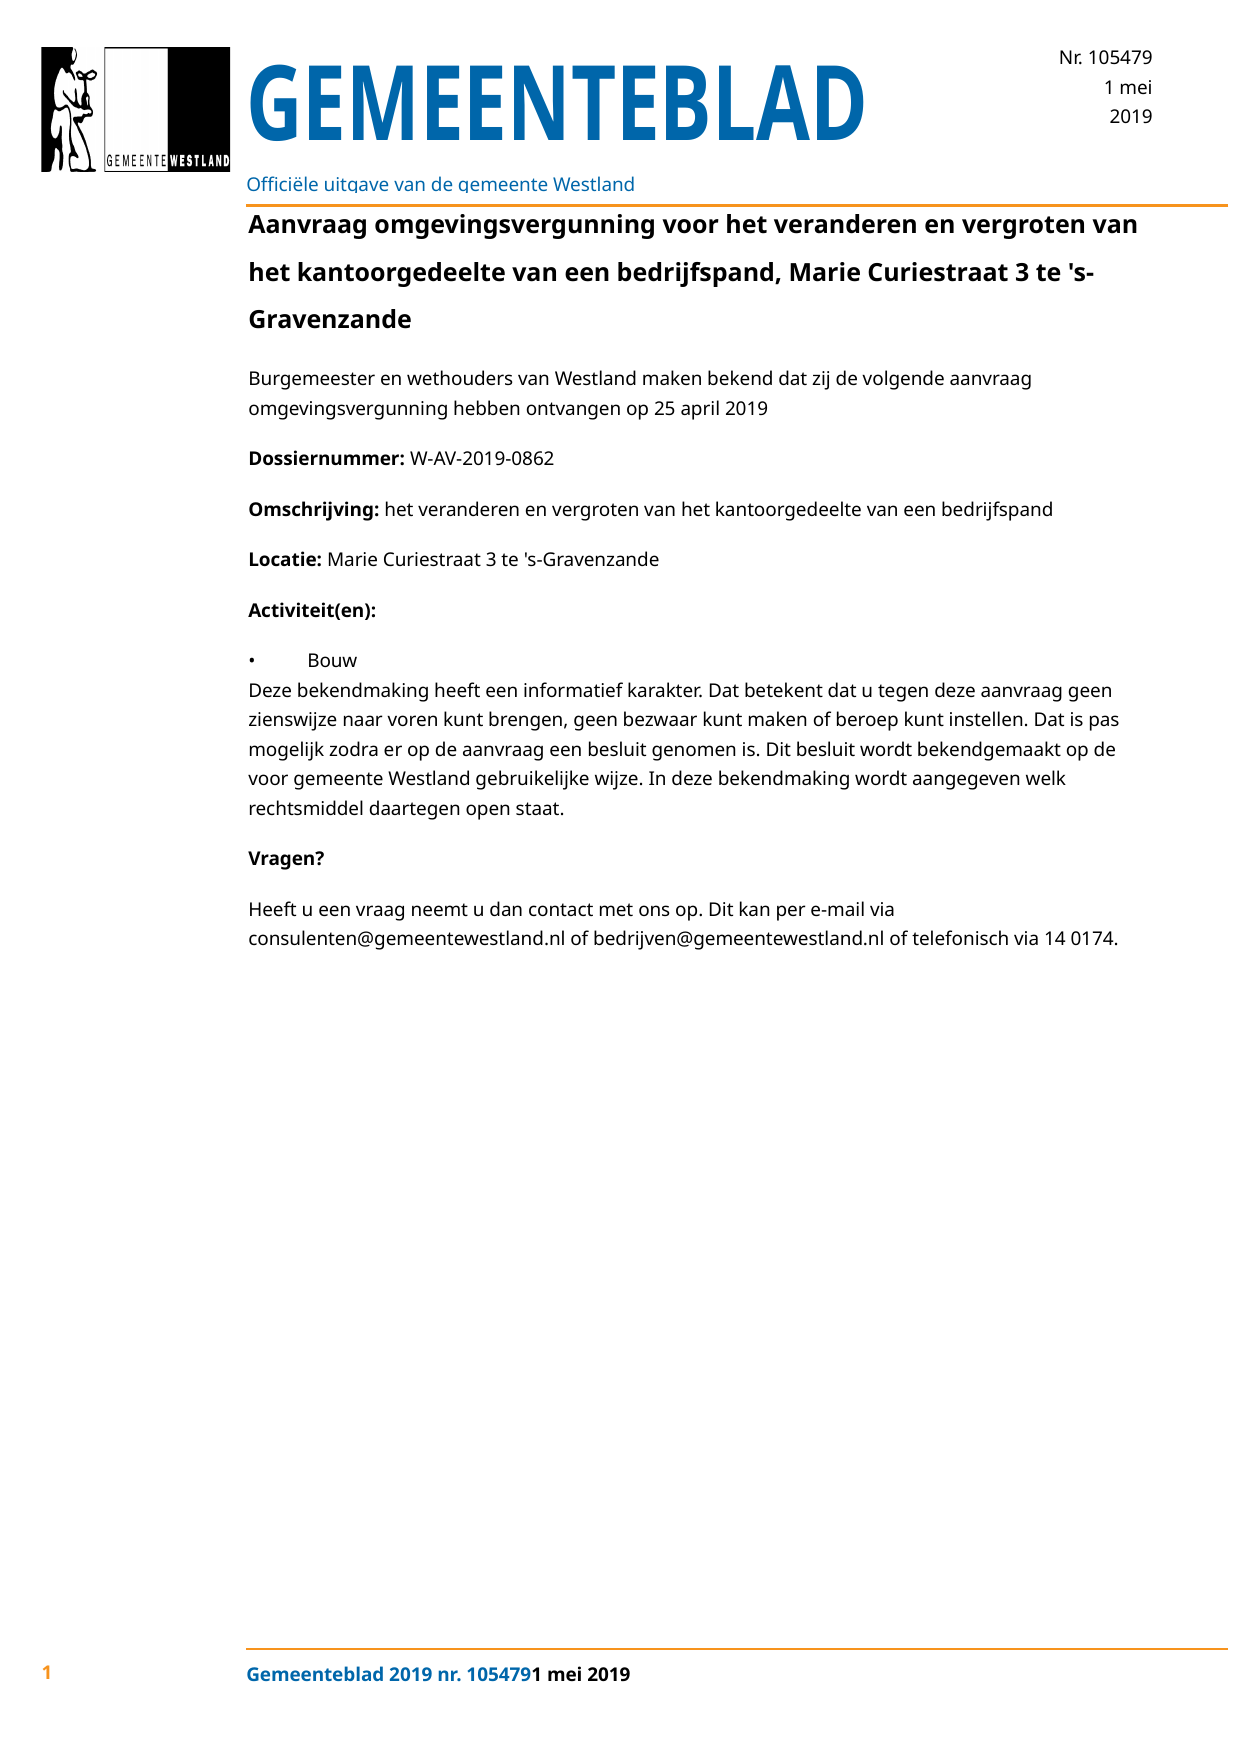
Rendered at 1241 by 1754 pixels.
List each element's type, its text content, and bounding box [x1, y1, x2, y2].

text Omschrijving: het veranderen en vergroten van het kantoorgedeelte van een bedrijfspand [248, 496, 1152, 522]
text Burgemeester en wethouders van Westland maken bekend dat zij de volgende aanvraag omgevingsvergunning hebben ontvangen op 25 april 2019 [248, 366, 1152, 421]
text Vragen? [248, 846, 1152, 871]
text Heeft u een vraag neemt u dan contact met ons op. Dit kan per e-mail via consulenten@gemeentewestland.nl of bedrijven@gemeentewestland.nl of telefonisch via 14 0174. [248, 896, 1152, 951]
text Activiteit(en): [248, 597, 1152, 622]
text Locatie: Marie Curiestraat 3 te 's-Gravenzande [248, 546, 1152, 572]
list Bouw [248, 647, 1152, 673]
picture [41, 47, 231, 172]
text Aanvraag omgevingsvergunning voor het veranderen en vergroten van het kantoorgedeelte van een bedrijfspand, Marie Curiestraat 3 te 's-Gravenzande [248, 207, 1152, 336]
text Deze bekendmaking heeft een informatief karakter. Dat betekent dat u tegen deze aanvraag geen zienswijze naar voren kunt brengen, geen bezwaar kunt maken of beroep kunt instellen. Dat is pas mogelijk zodra er op de aanvraag een besluit genomen is. Dit besluit wordt bekendgemaakt op de voor gemeente Westland gebruikelijke wijze. In deze bekendmaking wordt aangegeven welk rechtsmiddel daartegen open staat. [248, 677, 1152, 821]
text Dossiernummer: W-AV-2019-0862 [248, 446, 1152, 471]
